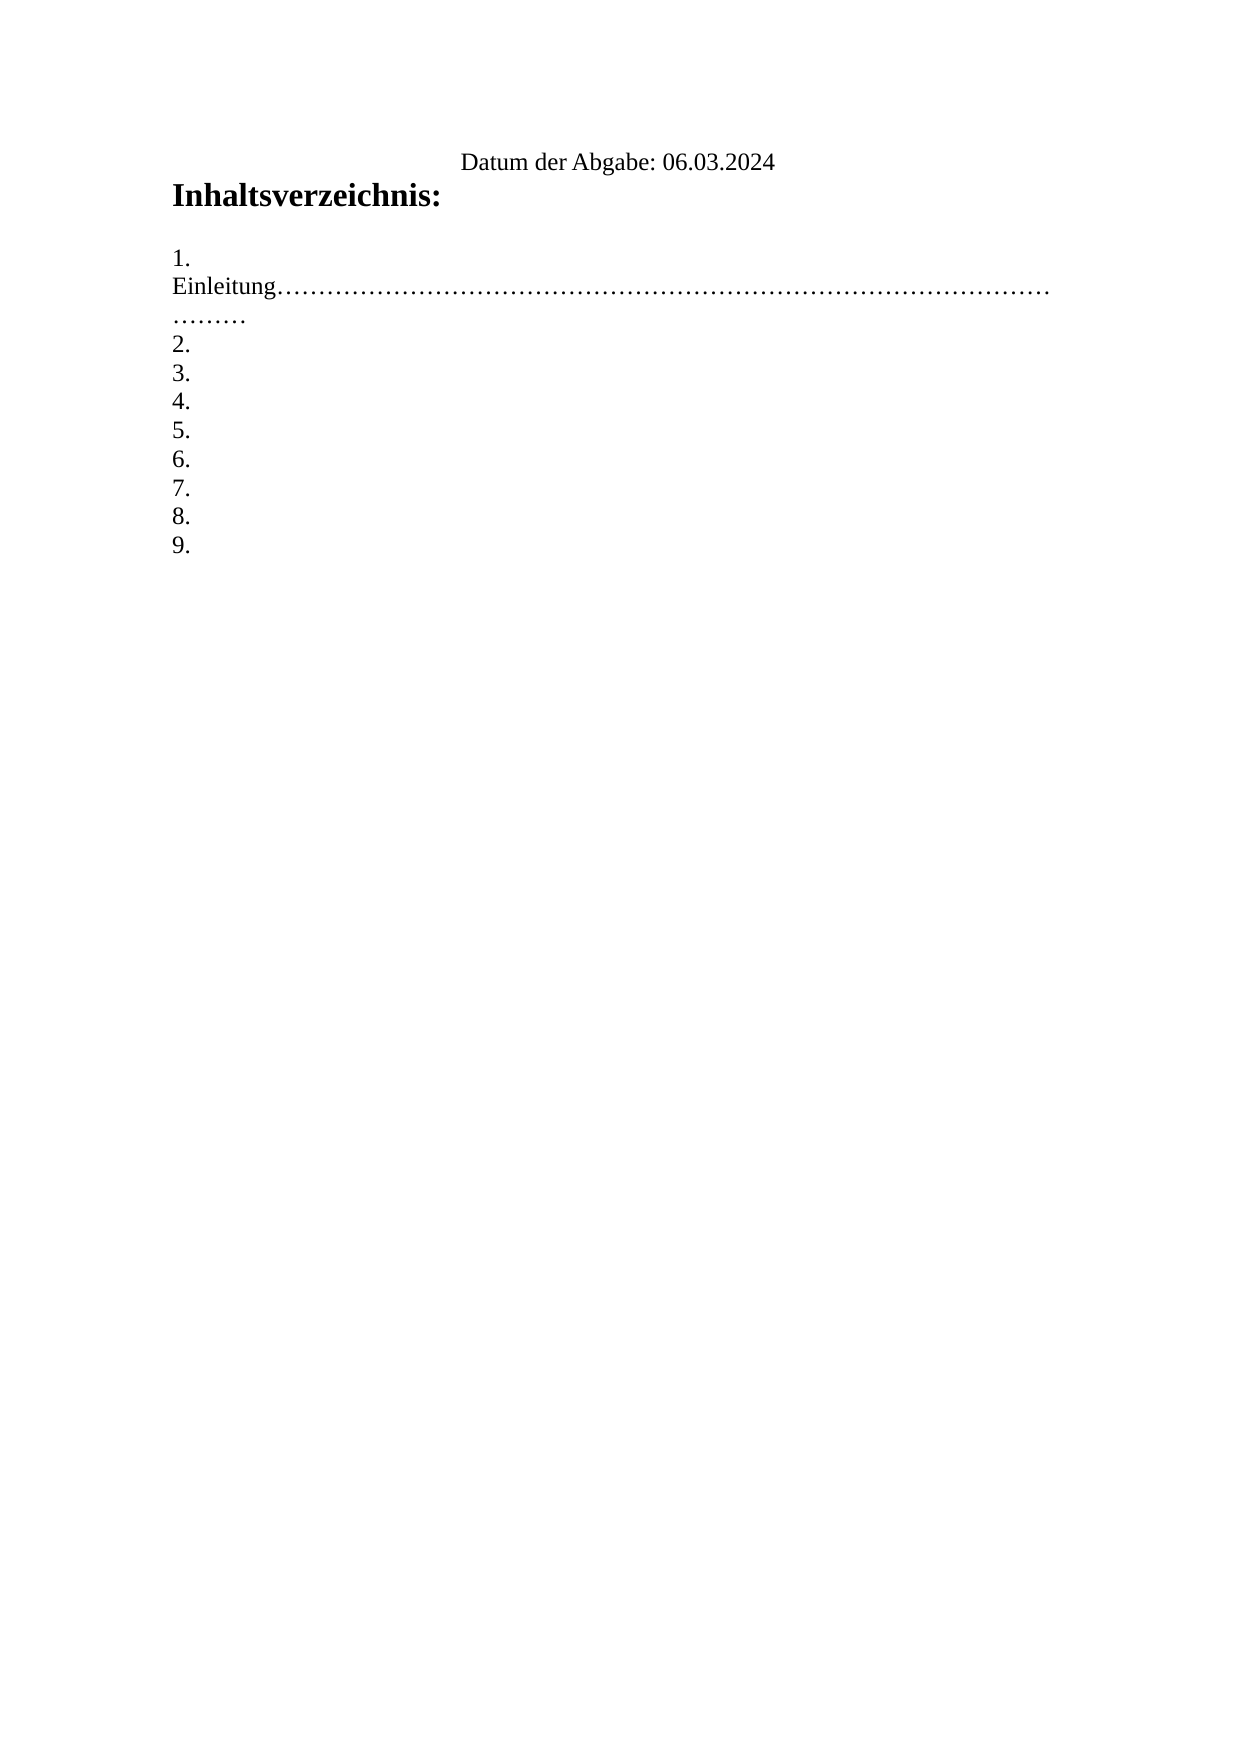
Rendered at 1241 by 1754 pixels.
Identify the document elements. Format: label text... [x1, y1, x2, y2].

text 4. [172, 386, 1063, 415]
text 5. [172, 415, 1063, 444]
text 7. [172, 473, 1063, 501]
text 2. [172, 329, 1063, 358]
text 3. [172, 358, 1063, 386]
text 8. [172, 501, 1063, 530]
text 6. [172, 444, 1063, 473]
text Datum der Abgabe: 06.03.2024 [172, 147, 1063, 176]
text 9. [172, 530, 1063, 559]
text 1. Einleitung………………………………………………………………………………………… [172, 243, 1063, 329]
text Inhaltsverzeichnis: [172, 176, 1063, 214]
